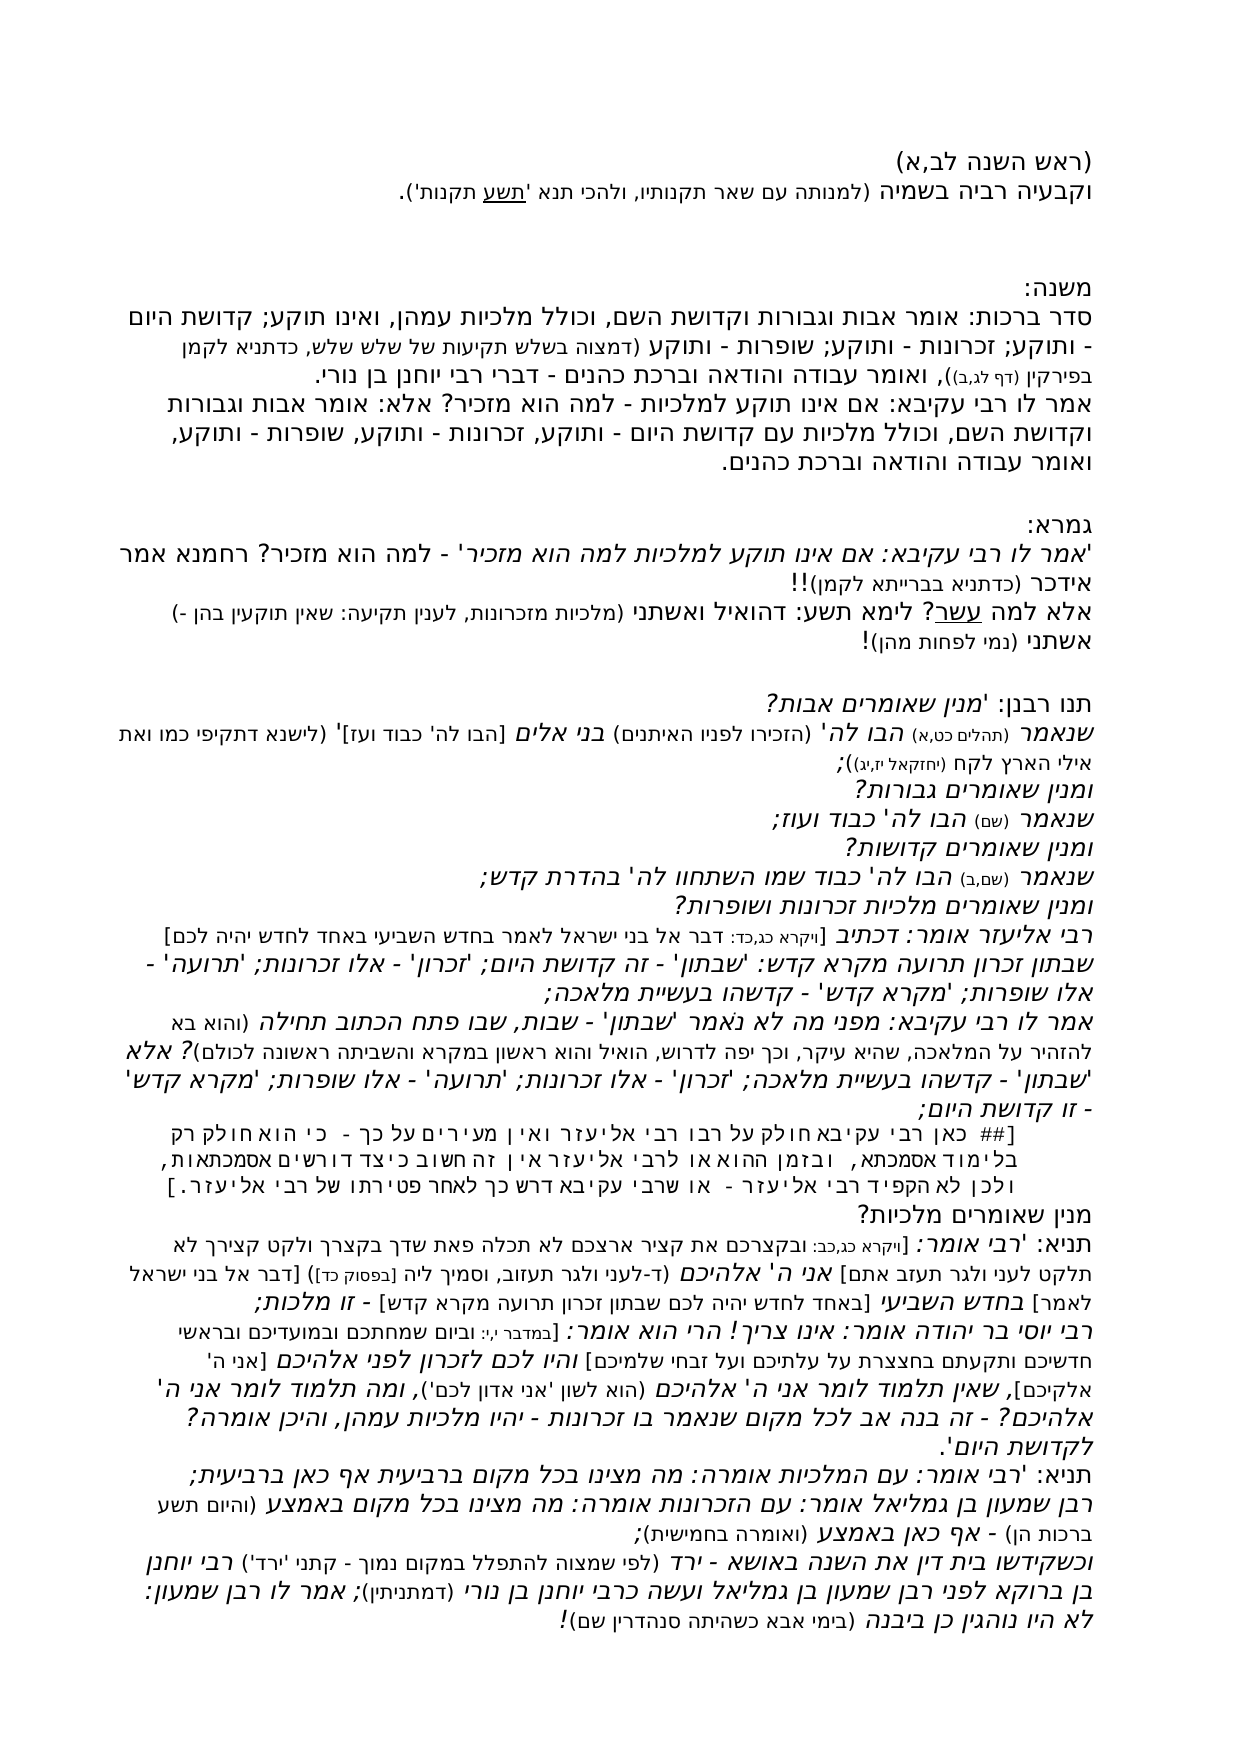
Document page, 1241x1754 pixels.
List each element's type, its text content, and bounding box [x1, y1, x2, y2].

text וקבעיה רביה בשמיה (למנותה עם שאר תקנותיו, ולהכי תנא 'תשע תקנות'). [118, 177, 1092, 206]
text שנאמר (תהלים כט,א) הבו לה' (הזכירו לפניו האיתנים) בני אלים [הבו לה' כבוד ועז]' (לישנא דתקיפי כמו ואת אילי הארץ לקח (יחזקאל יז,יג)); [118, 718, 1092, 776]
text ומנין שאומרים גבורות? [118, 776, 1092, 805]
text תניא: 'רבי אומר: עם המלכיות אומרה: מה מצינו בכל מקום ברביעית אף כאן ברביעית; [118, 1461, 1092, 1490]
text תניא: 'רבי אומר: [ויקרא כג,כב: ובקצרכם את קציר ארצכם לא תכלה פאת שדך בקצרך ולקט קצירך לא תלקט לעני ולגר תעזב אתם] אני ה' אלהיכם (ד-לעני ולגר תעזוב, וסמיך ליה [בפסוק כד]) [דבר אל בני ישראל לאמר] בחדש השביעי [באחד לחדש יהיה לכם שבתון זכרון תרועה מקרא קדש] - זו מלכות; [118, 1229, 1092, 1316]
text שנאמר (שם) הבו לה' כבוד ועוז; [118, 805, 1092, 834]
text אלא למה עשר? לימא תשע: דהואיל ואשתני (מלכיות מזכרונות, לענין תקיעה: שאין תוקעין בהן -) אשתני (נמי לפחות מהן)! [118, 597, 1092, 655]
text שנאמר (שם,ב) הבו לה' כבוד שמו השתחוו לה' בהדרת קדש; [118, 863, 1092, 892]
text רבי יוסי בר יהודה אומר: אינו צריך! הרי הוא אומר: [במדבר י,י: וביום שמחתכם ובמועדיכם ובראשי חדשיכם ותקעתם בחצצרת על עלתיכם ועל זבחי שלמיכם] והיו לכם לזכרון לפני אלהיכם [אני ה' אלקיכם], שאין תלמוד לומר אני ה' אלהיכם (הוא לשון 'אני אדון לכם'), ומה תלמוד לומר אני ה' אלהיכם? - זה בנה אב לכל מקום שנאמר בו זכרונות - יהיו מלכיות עמהן, והיכן אומרה? לקדושת היום'. [118, 1316, 1092, 1461]
text סדר ברכות: אומר אבות וגבורות וקדושת השם, וכולל מלכיות עמהן, ואינו תוקע; קדושת היום - ותוקע; זכרונות - ותוקע; שופרות - ותוקע (דמצוה בשלש תקיעות של שלש שלש, כדתניא לקמן בפירקין (דף לג,ב)), ואומר עבודה והודאה וברכת כהנים - דברי רבי יוחנן בן נורי. [118, 302, 1092, 389]
text [## כאן רבי עקיבא חולק על רבו רבי אליעזר ואין מעירים על כך - כי הוא חולק רק בלימוד אסמכתא, ובזמן ההוא או לרבי אליעזר אין זה חשוב כיצד דורשים אסמכתאות, ולכן לא הקפיד רבי אליעזר - או שרבי עקיבא דרש כך לאחר פטירתו של רבי אליעזר.] [118, 1123, 1017, 1200]
text רבי אליעזר אומר: דכתיב [ויקרא כג,כד: דבר אל בני ישראל לאמר בחדש השביעי באחד לחדש יהיה לכם] שבתון זכרון תרועה מקרא קדש: 'שבתון' - זה קדושת היום; 'זכרון' - אלו זכרונות; 'תרועה' - אלו שופרות; 'מקרא קדש' - קדשהו בעשיית מלאכה; [118, 921, 1092, 1007]
text אמר לו רבי עקיבא: אם אינו תוקע למלכיות - למה הוא מזכיר? אלא: אומר אבות וגבורות וקדושת השם, וכולל מלכיות עם קדושת היום - ותוקע, זכרונות - ותוקע, שופרות - ותוקע, ואומר עבודה והודאה וברכת כהנים. [118, 389, 1092, 476]
text וכשקידשו בית דין את השנה באושא - ירד (לפי שמצוה להתפלל במקום נמוך - קתני 'ירד') רבי יוחנן בן ברוקא לפני רבן שמעון בן גמליאל ועשה כרבי יוחנן בן נורי (דמתניתין); אמר לו רבן שמעון: לא היו נוהגין כן ביבנה (בימי אבא כשהיתה סנהדרין שם)! [118, 1548, 1092, 1634]
text ומנין שאומרים קדושות? [118, 834, 1092, 863]
text גמרא: [118, 510, 1092, 539]
text רבן שמעון בן גמליאל אומר: עם הזכרונות אומרה: מה מצינו בכל מקום באמצע (והיום תשע ברכות הן) - אף כאן באמצע (ואומרה בחמישית); [118, 1490, 1092, 1548]
text משנה: [118, 273, 1092, 302]
text 'אמר לו רבי עקיבא: אם אינו תוקע למלכיות למה הוא מזכיר' - למה הוא מזכיר? רחמנא אמר אידכר (כדתניא בברייתא לקמן)!! [118, 539, 1092, 597]
text (ראש השנה לב,א) [118, 148, 1092, 177]
text תנו רבנן: 'מנין שאומרים אבות? [118, 689, 1092, 718]
text ומנין שאומרים מלכיות זכרונות ושופרות? [118, 892, 1092, 921]
text אמר לו רבי עקיבא: מפני מה לא נֹאמר 'שבתון' - שבות, שבו פתח הכתוב תחילה (והוא בא להזהיר על המלאכה, שהיא עיקר, וכך יפה לדרוש, הואיל והוא ראשון במקרא והשביתה ראשונה לכולם)? אלא 'שבתון' - קדשהו בעשיית מלאכה; 'זכרון' - אלו זכרונות; 'תרועה' - אלו שופרות; 'מקרא קדש' - זו קדושת היום; [118, 1007, 1092, 1123]
text מנין שאומרים מלכיות? [118, 1200, 1092, 1229]
